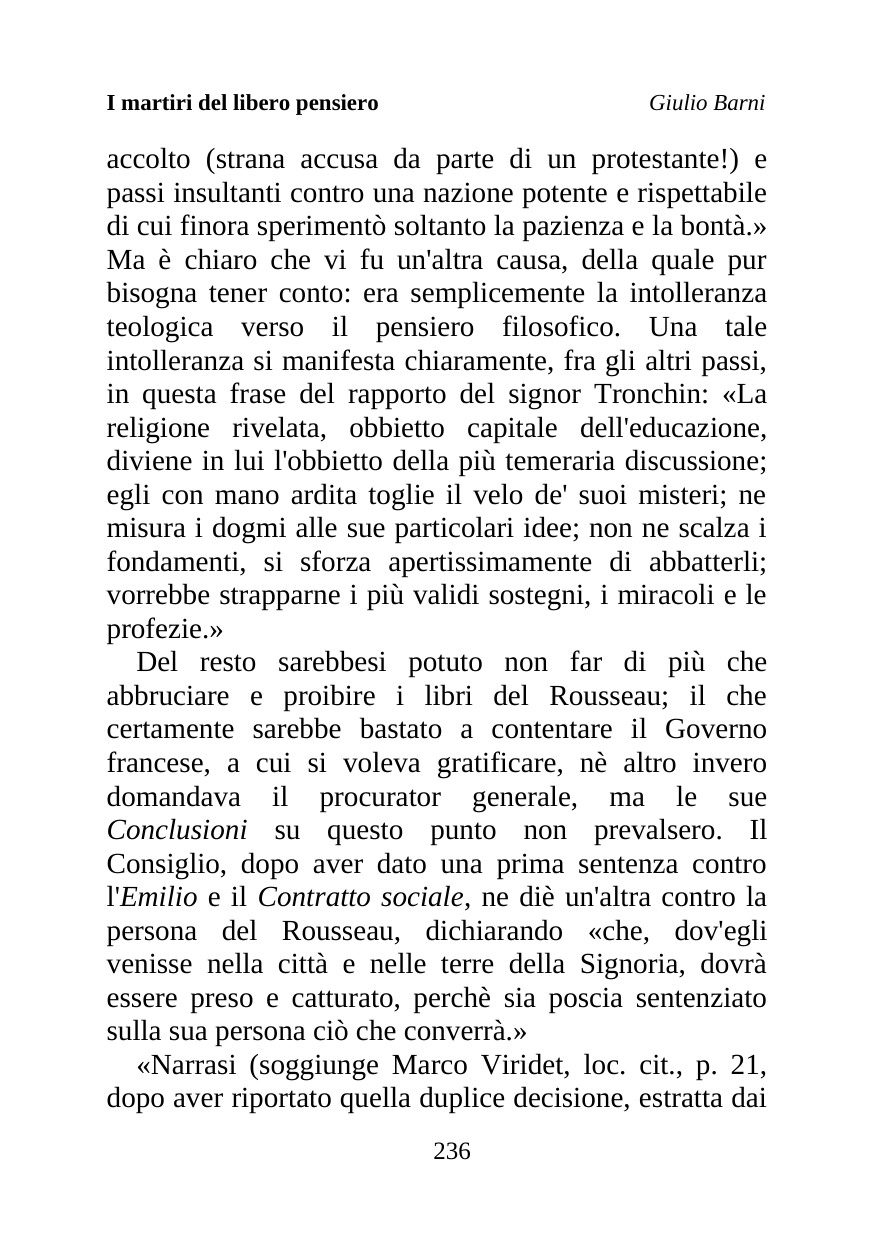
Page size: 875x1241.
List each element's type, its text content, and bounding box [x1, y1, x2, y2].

text accolto (strana accusa da parte di un protestante!) e passi insultanti contro una nazione potente e rispettabile di cui finora sperimentò soltanto la pazienza e la bontà.» Ma è chiaro che vi fu un'altra causa, della quale pur bisogna tener conto: era semplicemente la intolleranza teologica verso il pensiero filosofico. Una tale intolleranza si manifesta chiaramente, fra gli altri passi, in questa frase del rapporto del signor Tronchin: «La religione rivelata, obbietto capitale dell'educazione, diviene in lui l'obbietto della più temeraria discussione; egli con mano ardita toglie il velo de' suoi misteri; ne misura i dogmi alle sue particolari idee; non ne scalza i fondamenti, si sforza apertissimamente di abbatterli; vorrebbe strapparne i più validi sostegni, i miracoli e le profezie.» [106, 141, 768, 644]
text Del resto sarebbesi potuto non far di più che abbruciare e proibire i libri del Rousseau; il che certamente sarebbe bastato a contentare il Governo francese, a cui si voleva gratificare, nè altro invero domandava il procurator generale, ma le sue Conclusioni su questo punto non prevalsero. Il Consiglio, dopo aver dato una prima sentenza contro l'Emilio e il Contratto sociale, ne diè un'altra contro la persona del Rousseau, dichiarando «che, dov'egli venisse nella città e nelle terre della Signoria, dovrà essere preso e catturato, perchè sia poscia sentenziato sulla sua persona ciò che converrà.» [106, 644, 768, 1047]
text «Narrasi (soggiunge Marco Viridet, loc. cit., p. 21, dopo aver riportato quella duplice decisione, estratta dai [106, 1047, 768, 1114]
